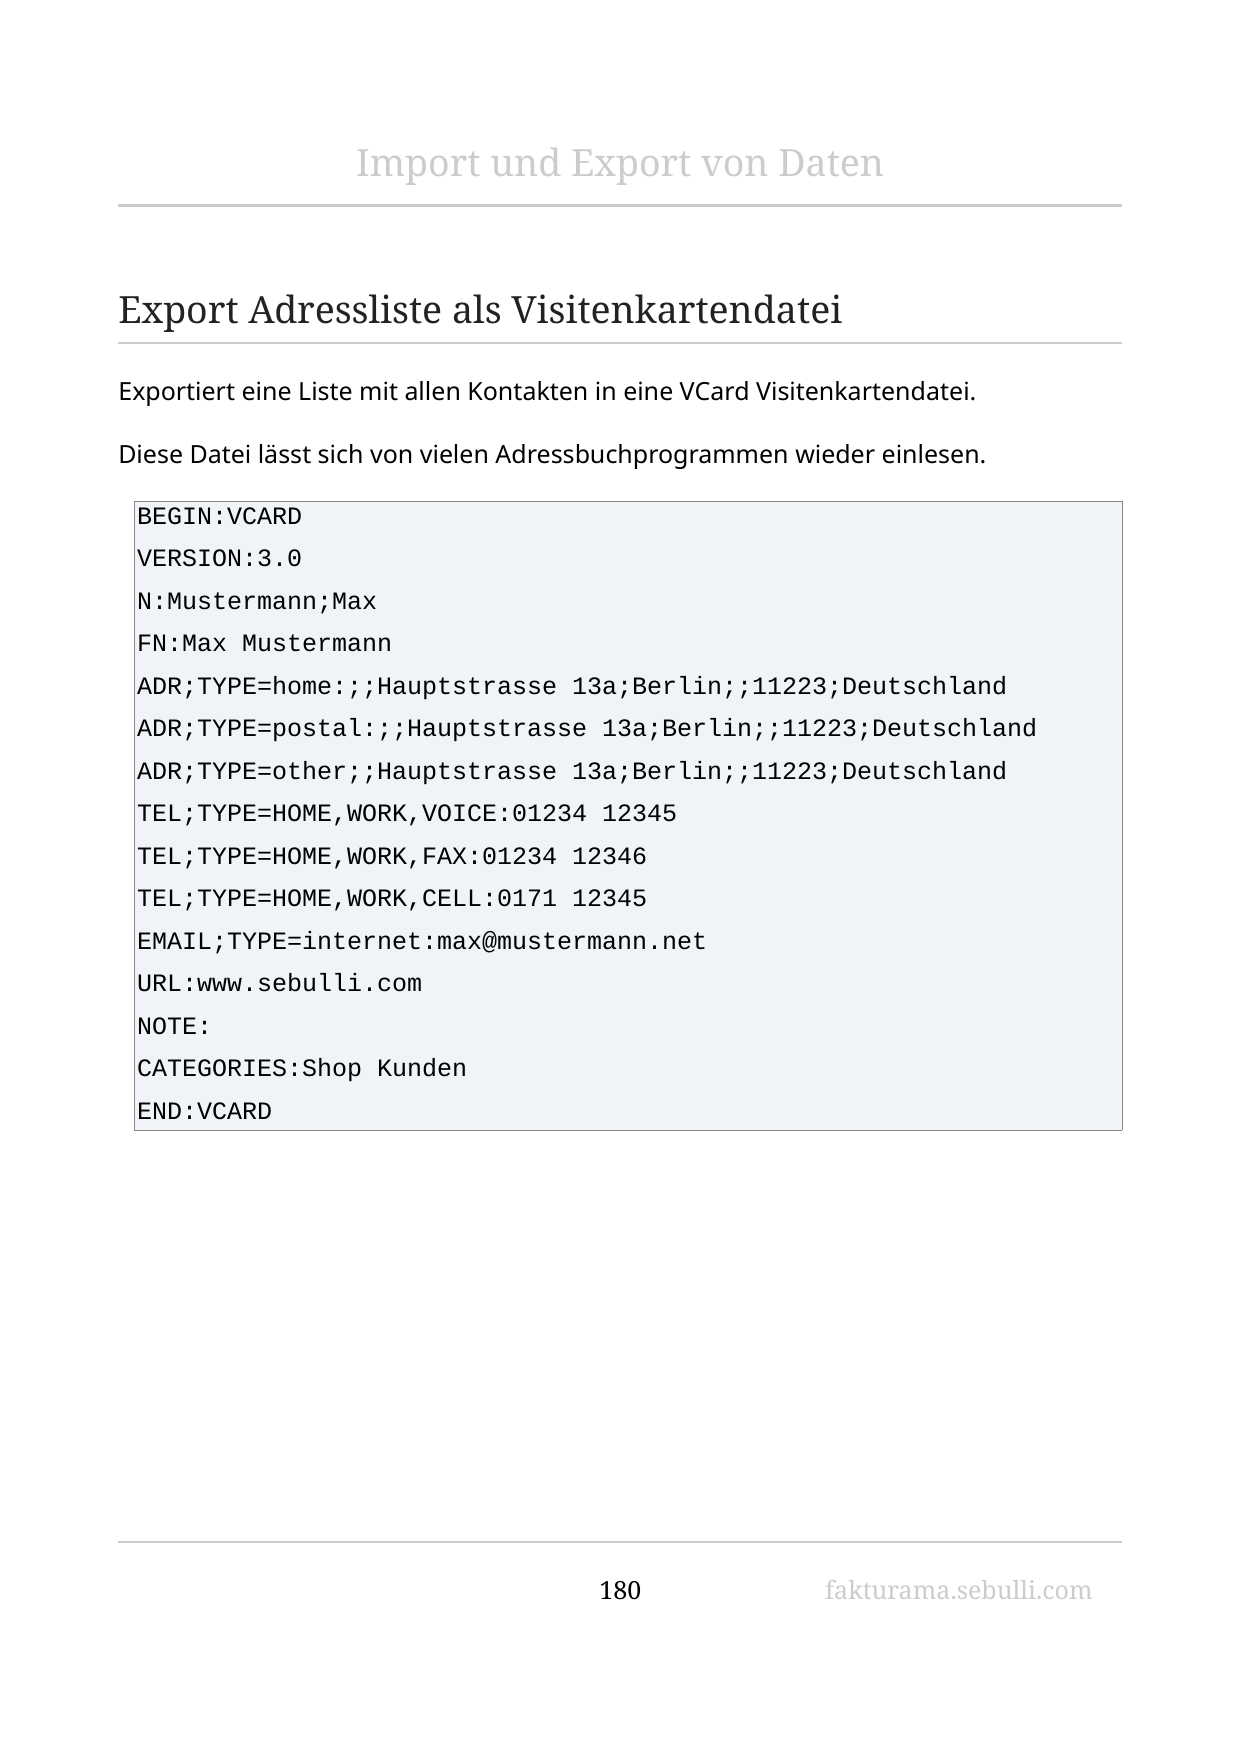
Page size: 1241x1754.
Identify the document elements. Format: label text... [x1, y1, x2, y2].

subtitle Export Adressliste als Visitenkartendatei [118, 283, 1122, 342]
text Diese Datei lässt sich von vielen Adressbuchprogrammen wieder einlesen. [118, 437, 1122, 471]
text BEGIN:VCARD VERSION:3.0 N:Mustermann;Max FN:Max Mustermann ADR;TYPE=home:;;Hauptstrasse 13a;Berlin;;11223;Deutschland ADR;TYPE=postal:;;Hauptstrasse 13a;Berlin;;11223;Deutschland ADR;TYPE=other;;Hauptstrasse 13a;Berlin;;11223;Deutschland TEL;TYPE=HOME,WORK,VOICE:01234 12345 TEL;TYPE=HOME,WORK,FAX:01234 12346 TEL;TYPE=HOME,WORK,CELL:0171 12345 EMAIL;TYPE=internet:max@mustermann.net URL:www.sebulli.com NOTE: CATEGORIES:Shop Kunden END:VCARD [135, 502, 1122, 1130]
text Exportiert eine Liste mit allen Kontakten in eine VCard Visitenkartendatei. [118, 373, 1122, 407]
